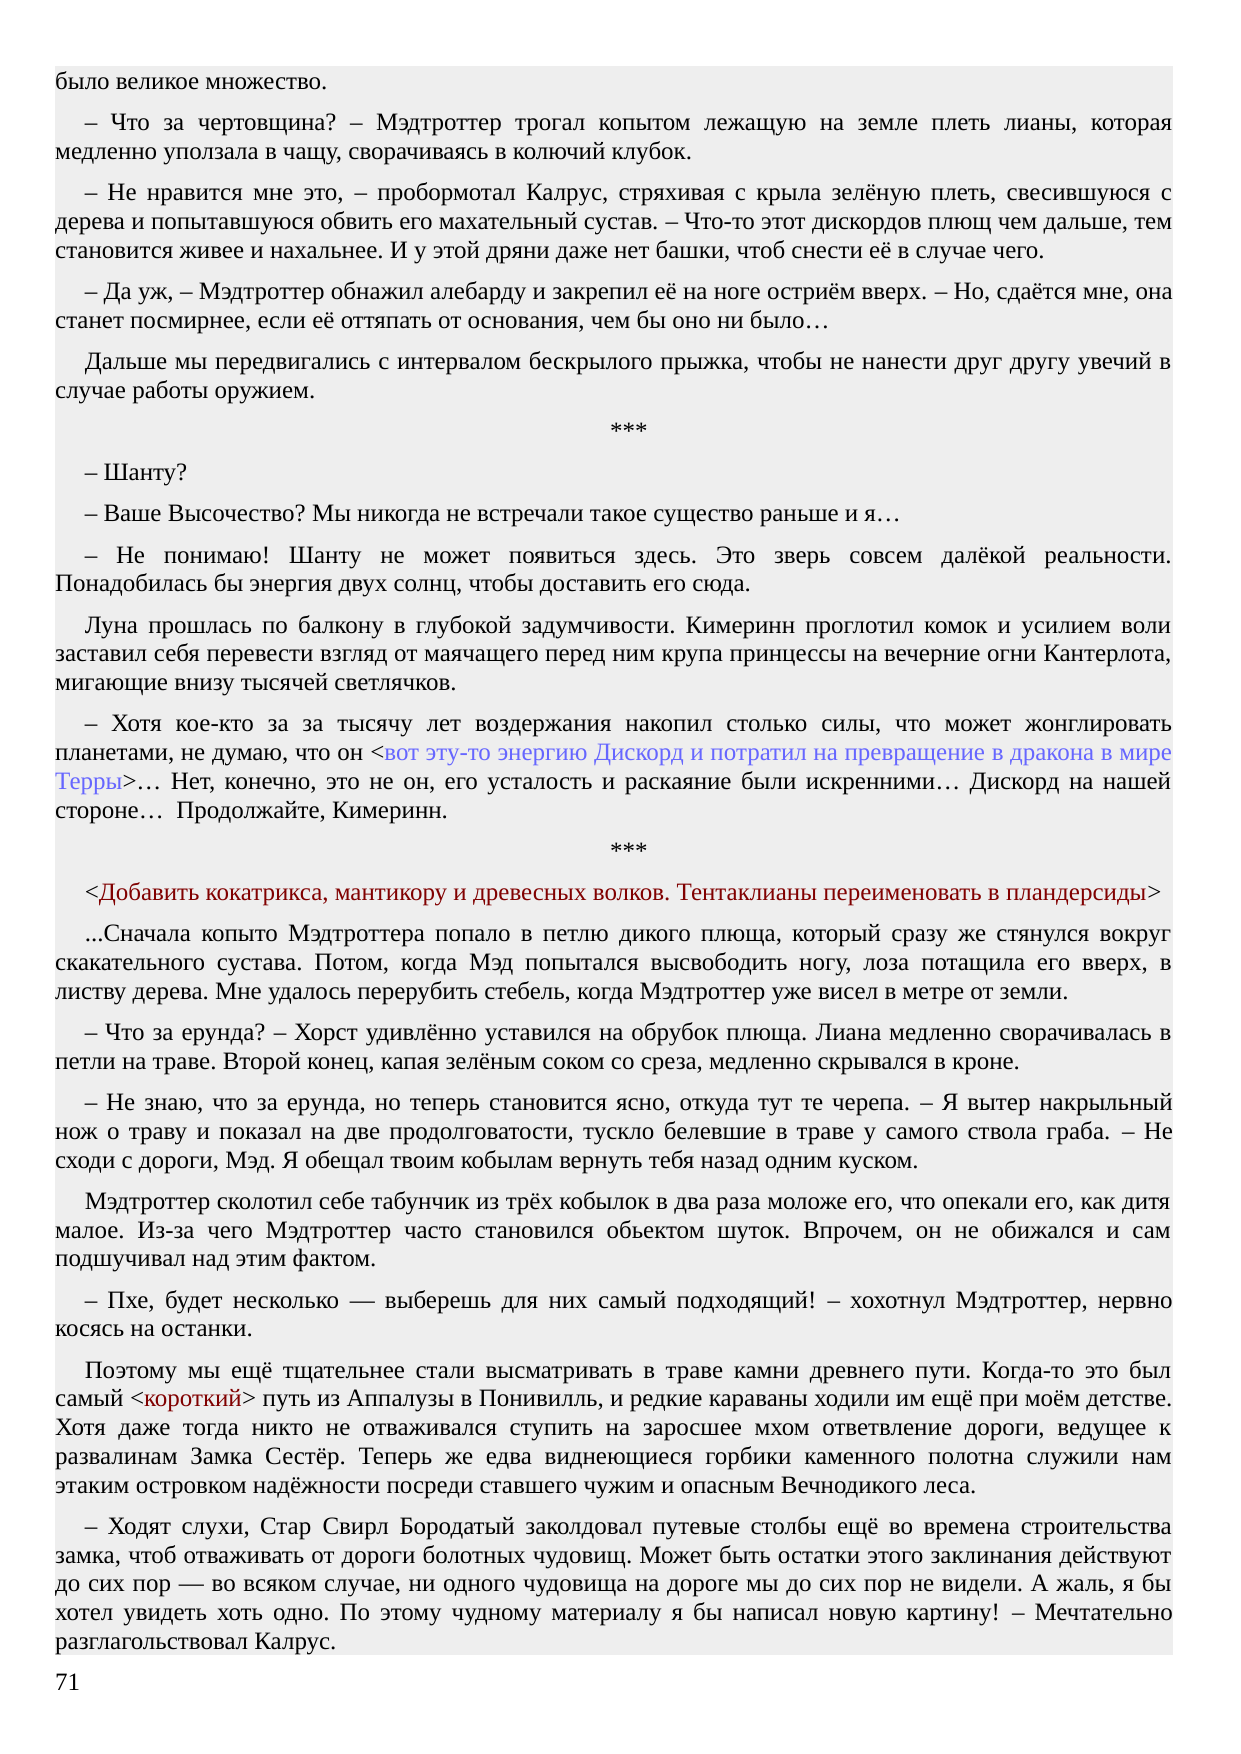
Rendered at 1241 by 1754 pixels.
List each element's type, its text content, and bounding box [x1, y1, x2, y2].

text Поэтому мы ещё тщательнее стали высматривать в траве камни древнего пути. Когда-то это был самый <короткий> путь из Аппалузы в Понивилль, и редкие караваны ходили им ещё при моём детстве. Хотя даже тогда никто не отваживался ступить на заросшее мхом ответвление дороги, ведущее к развалинам Замка Сестёр. Теперь же едва виднеющиеся горбики каменного полотна служили нам этаким островком надёжности посреди ставшего чужим и опасным Вечнодикого леса. [55, 1355, 1173, 1498]
text – Что за ерунда? – Хорст удивлённо уставился на обрубок плюща. Лиана медленно сворачивалась в петли на траве. Второй конец, капая зелёным соком со среза, медленно скрывался в кроне. [55, 1017, 1173, 1075]
text – Ходят слухи, Стар Cвирл Бородатый заколдовал путевые столбы ещё во времена строительства замка, чтоб отваживать от дороги болотных чудовищ. Может быть остатки этого заклинания действуют до сих пор — во всяком случае, ни одного чудовища на дороге мы до сих пор не видели. А жаль, я бы хотел увидеть хоть одно. По этому чудному материалу я бы написал новую картину! – Мечтательно разглагольствовал Калрус. [55, 1511, 1173, 1655]
text – Да уж, – Мэдтроттер обнажил алебарду и закрепил её на ноге остриём вверх. – Но, сдаётся мне, она станет посмирнее, если её оттяпать от основания, чем бы оно ни было… [55, 276, 1173, 333]
text – Что за чертовщина? – Мэдтроттер трогал копытом лежащую на земле плеть лианы, которая медленно уползала в чащу, сворачиваясь в колючий клубок. [55, 107, 1173, 165]
text было великое множество. [55, 66, 1173, 95]
text – Ваше Высочество? Мы никогда не встречали такое существо раньше и я… [55, 498, 1173, 527]
text Луна прошлась по балкону в глубокой задумчивости. Кимеринн проглотил комок и усилием воли заставил себя перевести взгляд от маячащего перед ним крупа принцессы на вечерние огни Кантерлота, мигающие внизу тысячей светлячков. [55, 610, 1173, 696]
text – Хотя кое-кто за за тысячу лет воздержания накопил столько силы, что может жонглировать планетами, не думаю, что он <вот эту-то энергию Дискорд и потратил на превращение в дракона в мире Терры>… Нет, конечно, это не он, его усталость и раскаяние были искренними… Дискорд на нашей стороне… Продолжайте, Кимеринн. [55, 708, 1173, 823]
text *** [55, 416, 1173, 445]
text ...Сначала копыто Мэдтроттера попало в петлю дикого плюща, который сразу же стянулся вокруг скакательного сустава. Потом, когда Мэд попытался высвободить ногу, лоза потащила его вверх, в листву дерева. Мне удалось перерубить стебель, когда Мэдтроттер уже висел в метре от земли. [55, 918, 1173, 1005]
text – Шанту? [55, 457, 1173, 486]
text *** [55, 836, 1173, 865]
text <Добавить кокатрикса, мантикору и древесных волков. Тентаклианы переименовать в пландерсиды> [55, 877, 1173, 906]
text Мэдтроттер сколотил себе табунчик из трёх кобылок в два раза моложе его, что опекали его, как дитя малое. Из-за чего Мэдтроттер часто становился обьектом шуток. Впрочем, он не обижался и сам подшучивал над этим фактом. [55, 1186, 1173, 1272]
text – Не понимаю! Шанту не может появиться здесь. Это зверь совсем далёкой реальности. Понадобилась бы энергия двух солнц, чтобы доставить его сюда. [55, 540, 1173, 597]
text Дальше мы передвигались с интервалом бескрылого прыжка, чтобы не нанести друг другу увечий в случае работы оружием. [55, 346, 1173, 403]
text – Не нравится мне это, – пробормотал Калрус, стряхивая с крыла зелёную плеть, свесившуюся с дерева и попытавшуюся обвить его махательный сустав. – Что-то этот дискордов плющ чем дальше, тем становится живее и нахальнее. И у этой дряни даже нет башки, чтоб снести её в случае чего. [55, 177, 1173, 263]
text – Пхе, будет несколько — выберешь для них самый подходящий! – хохотнул Мэдтроттер, нервно косясь на останки. [55, 1285, 1173, 1342]
text – Не знаю, что за ерунда, но теперь становится ясно, откуда тут те черепа. – Я вытер накрыльный нож о траву и показал на две продолговатости, тускло белевшие в траве у самого ствола граба. – Не сходи с дороги, Мэд. Я обещал твоим кобылам вернуть тебя назад одним куском. [55, 1087, 1173, 1173]
